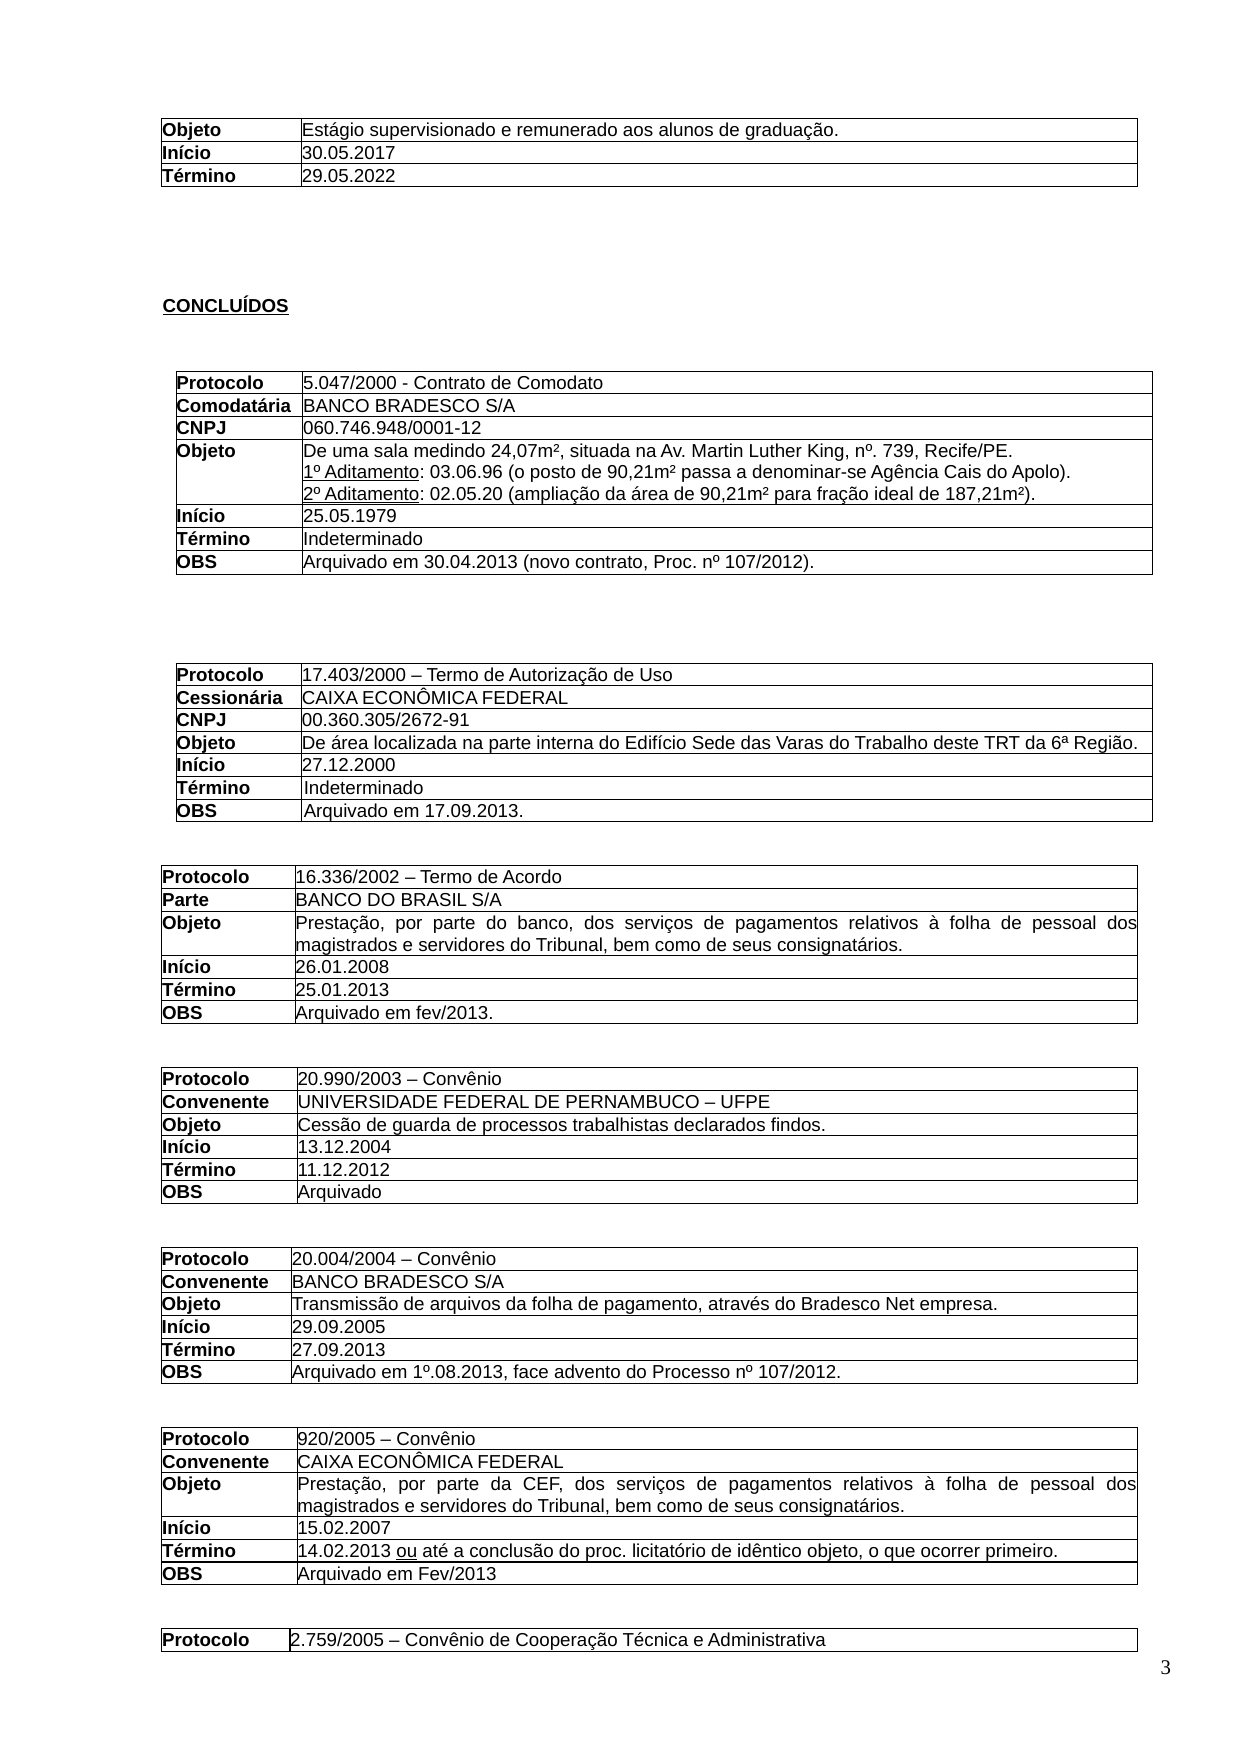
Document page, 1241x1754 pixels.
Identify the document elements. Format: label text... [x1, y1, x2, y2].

table_cell Término [162, 1540, 297, 1561]
table_header Protocolo [162, 1428, 297, 1449]
table_cell Objeto [162, 119, 301, 141]
table_cell Indeterminado [303, 528, 1152, 550]
table_header Protocolo [162, 1248, 291, 1269]
table_cell CNPJ [177, 709, 301, 731]
table_cell Início [162, 956, 295, 978]
table_cell 25.05.1979 [303, 505, 1152, 527]
table_cell Arquivado em fev/2013. [296, 1001, 1137, 1023]
table_header Protocolo [162, 1068, 297, 1090]
table_cell BANCO BRADESCO S/A [292, 1271, 1137, 1292]
table_cell Indeterminado [302, 777, 1152, 798]
table_cell Objeto [162, 912, 295, 955]
text CONCLUÍDOS [162, 295, 1137, 316]
table_cell OBS [177, 551, 302, 573]
table_cell CNPJ [177, 417, 302, 438]
table_cell CAIXA ECONÔMICA FEDERAL [302, 686, 1152, 708]
table_cell Arquivado em 30.04.2013 (novo contrato, Proc. nº 107/2012). [303, 551, 1152, 573]
table_cell Término [177, 777, 301, 798]
table_cell Término [162, 1159, 297, 1180]
table_cell Início [162, 1136, 297, 1158]
table_cell Objeto [177, 732, 301, 753]
table_header Protocolo [177, 664, 301, 685]
table_cell Objeto [162, 1293, 291, 1315]
table_cell Término [177, 528, 302, 550]
table_cell OBS [177, 800, 301, 821]
table_cell Início [177, 505, 302, 527]
table_header Protocolo [162, 866, 295, 888]
table_cell 060.746.948/0001-12 [303, 417, 1152, 438]
table_cell UNIVERSIDADE FEDERAL DE PERNAMBUCO – UFPE [298, 1091, 1137, 1112]
table_cell Arquivado [298, 1181, 1137, 1203]
table_cell OBS [162, 1001, 295, 1023]
table_header 920/2005 – Convênio [298, 1428, 1137, 1449]
table_cell Transmissão de arquivos da folha de pagamento, através do Bradesco Net empresa. [292, 1293, 1137, 1315]
table_header Protocolo [162, 1629, 289, 1651]
table_cell De área localizada na parte interna do Edifício Sede das Varas do Trabalho deste TRT da 6ª Região. [302, 732, 1152, 753]
table_cell Objeto [177, 440, 302, 504]
table_cell 29.05.2022 [302, 164, 1137, 186]
table_header 16.336/2002 – Termo de Acordo [296, 866, 1137, 888]
table_cell OBS [162, 1563, 297, 1584]
table_header 20.004/2004 – Convênio [292, 1248, 1137, 1269]
table_cell Cessionária [177, 686, 301, 708]
table_cell Início [162, 142, 301, 163]
table_cell Estágio supervisionado e remunerado aos alunos de graduação. [302, 119, 1137, 141]
table_cell Arquivado em Fev/2013 [298, 1563, 1137, 1584]
table_cell 30.05.2017 [302, 142, 1137, 163]
table_cell Término [162, 164, 301, 186]
table_cell Convenente [162, 1450, 297, 1472]
table_cell 27.12.2000 [302, 754, 1152, 776]
table_cell CAIXA ECONÔMICA FEDERAL [298, 1450, 1137, 1472]
table_cell Convenente [162, 1091, 297, 1112]
table_header 5.047/2000 - Contrato de Comodato [303, 372, 1152, 393]
table_cell Prestação, por parte da CEF, dos serviços de pagamentos relativos à folha de pessoal dos magistrados e servidores do Tribunal, bem como de seus consignatários. [298, 1473, 1137, 1516]
table_cell Comodatária [177, 394, 302, 416]
table_cell Cessão de guarda de processos trabalhistas declarados findos. [298, 1114, 1137, 1135]
table_cell 11.12.2012 [298, 1159, 1137, 1180]
table_cell OBS [162, 1361, 291, 1383]
table_cell 29.09.2005 [292, 1316, 1137, 1337]
table_cell BANCO DO BRASIL S/A [296, 889, 1137, 911]
table_cell De uma sala medindo 24,07m², situada na Av. Martin Luther King, nº. 739, Recife/PE. 1º Aditamento: 03.06.96 (o posto de 90,21m² passa a denominar-se Agência Cais do Apolo). 2º Aditamento: 02.05.20 (ampliação da área de 90,21m² para fração ideal de 187,21m²). [303, 440, 1152, 504]
table_cell Convenente [162, 1271, 291, 1292]
table_cell Objeto [162, 1114, 297, 1135]
table_cell 13.12.2004 [298, 1136, 1137, 1158]
table_header 2.759/2005 – Convênio de Cooperação Técnica e Administrativa [291, 1629, 1137, 1651]
table_header Protocolo [177, 372, 302, 393]
table_cell 25.01.2013 [296, 979, 1137, 1000]
table_cell Término [162, 1339, 291, 1360]
table_cell OBS [162, 1181, 297, 1203]
table_cell Objeto [162, 1473, 297, 1516]
table_cell Término [162, 979, 295, 1000]
table_cell Arquivado em 1º.08.2013, face advento do Processo nº 107/2012. [292, 1361, 1137, 1383]
table_cell BANCO BRADESCO S/A [303, 394, 1152, 416]
table_cell 00.360.305/2672-91 [302, 709, 1152, 731]
table_cell 27.09.2013 [292, 1339, 1137, 1360]
table_cell 15.02.2007 [298, 1517, 1137, 1539]
table_cell Início [162, 1316, 291, 1337]
table_cell Arquivado em 17.09.2013. [302, 800, 1152, 821]
table_cell 14.02.2013 ou até a conclusão do proc. licitatório de idêntico objeto, o que ocorrer primeiro. [298, 1540, 1137, 1561]
table_header 20.990/2003 – Convênio [298, 1068, 1137, 1090]
table_cell Início [162, 1517, 297, 1539]
table_cell Início [177, 754, 301, 776]
table_cell Parte [162, 889, 295, 911]
table_header 17.403/2000 – Termo de Autorização de Uso [302, 664, 1152, 685]
table_cell Prestação, por parte do banco, dos serviços de pagamentos relativos à folha de pessoal dos magistrados e servidores do Tribunal, bem como de seus consignatários. [296, 912, 1137, 955]
table_cell 26.01.2008 [296, 956, 1137, 978]
